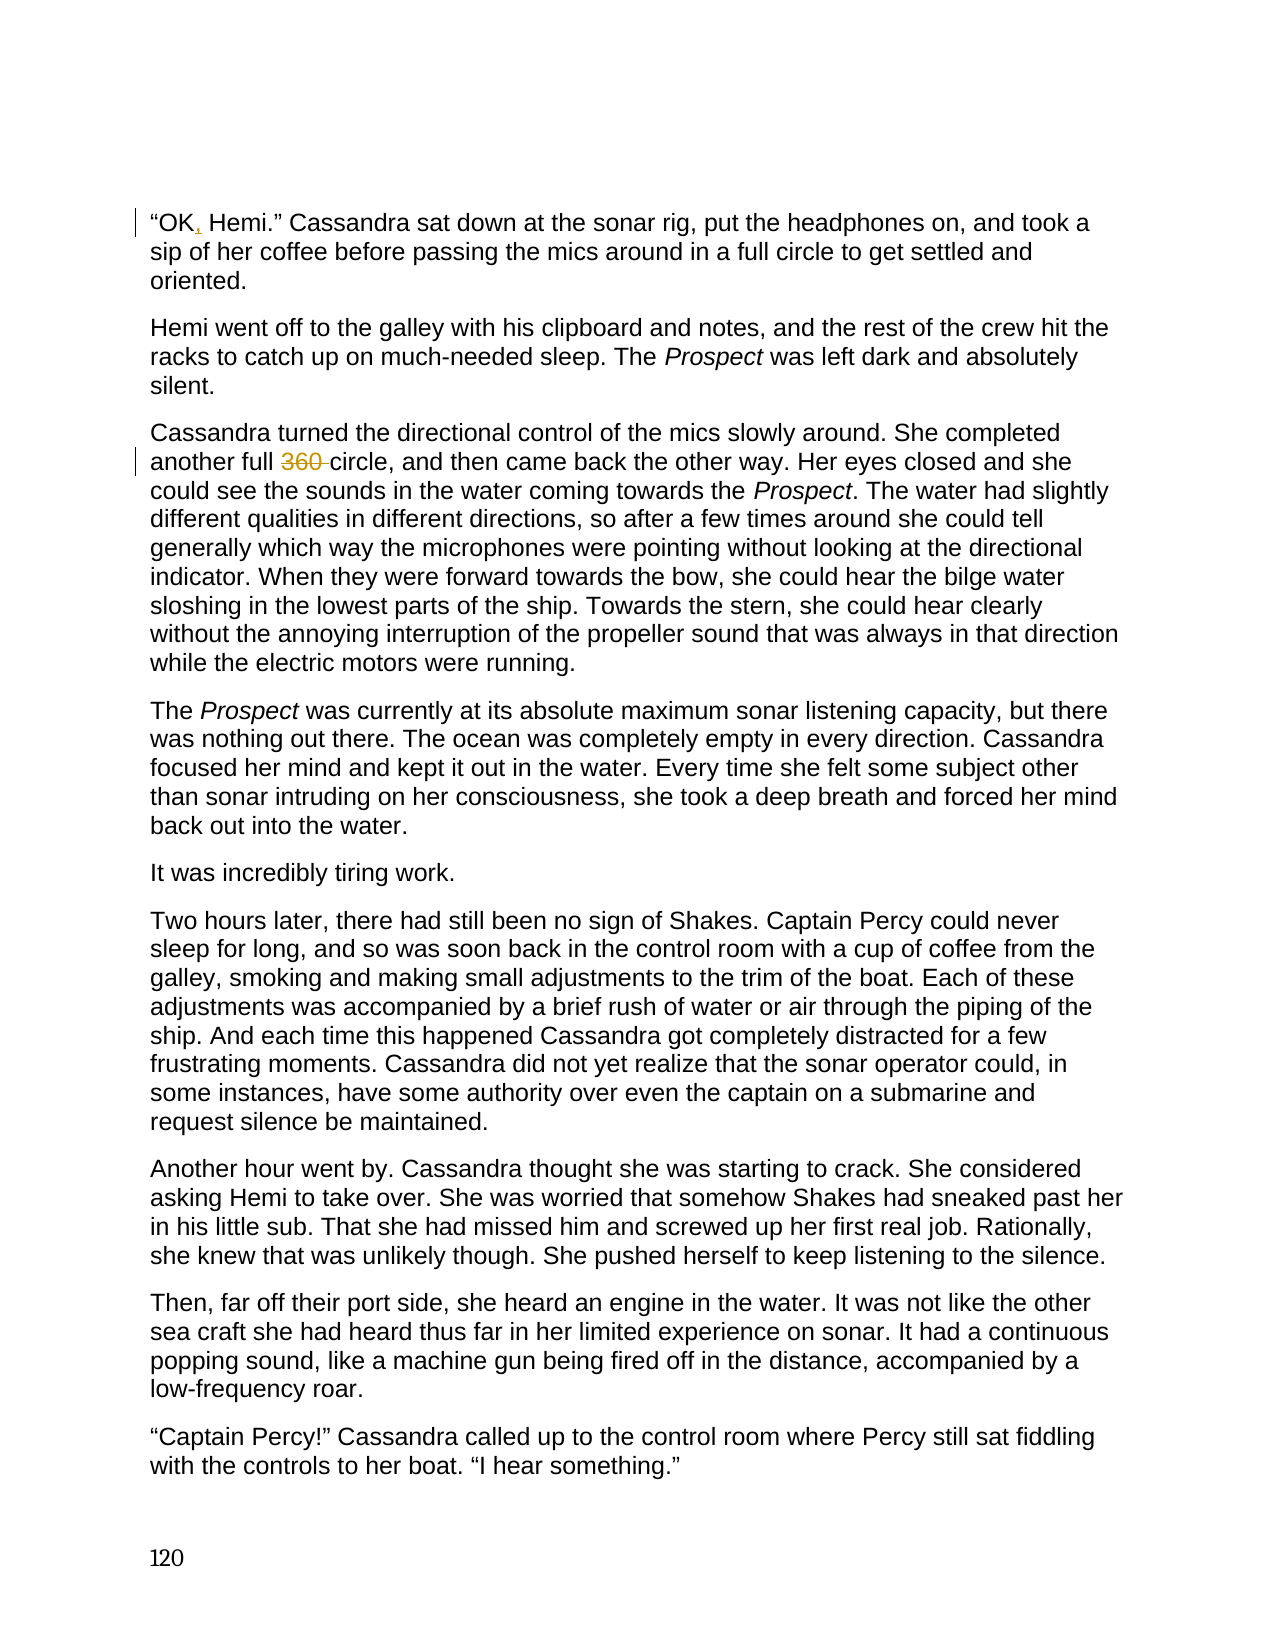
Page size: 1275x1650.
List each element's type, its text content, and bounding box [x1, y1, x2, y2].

text “Captain Percy!” Cassandra called up to the control room where Percy still sat fiddling with the controls to her boat. “I hear something.” [150, 1422, 1125, 1479]
text Two hours later, there had still been no sign of Shakes. Captain Percy could never sleep for long, and so was soon back in the control room with a cup of coffee from the galley, smoking and making small adjustments to the trim of the boat. Each of these adjustments was accompanied by a brief rush of water or air through the piping of the ship. And each time this happened Cassandra got completely distracted for a few frustrating moments. Cassandra did not yet realize that the sonar operator could, in some instances, have some authority over even the captain on a submarine and request silence be maintained. [150, 906, 1125, 1136]
text It was incredibly tiring work. [150, 858, 1125, 887]
text Cassandra turned the directional control of the mics slowly around. She completed another full circle, and then came back the other way. Her eyes closed and she could see the sounds in the water coming towards the Prospect. The water had slightly different qualities in different directions, so after a few times around she could tell generally which way the microphones were pointing without looking at the directional indicator. When they were forward towards the bow, she could hear the bilge water sloshing in the lowest parts of the ship. Towards the stern, she could hear clearly without the annoying interruption of the propeller sound that was always in that direction while the electric motors were running. [150, 418, 1125, 677]
text The Prospect was currently at its absolute maximum sonar listening capacity, but there was nothing out there. The ocean was completely empty in every direction. Cassandra focused her mind and kept it out in the water. Every time she felt some subject other than sonar intruding on her consciousness, she took a deep breath and forced her mind back out into the water. [150, 696, 1125, 839]
text Hemi went off to the galley with his clipboard and notes, and the rest of the crew hit the racks to catch up on much-needed sleep. The Prospect was left dark and absolutely silent. [150, 313, 1125, 399]
text Another hour went by. Cassandra thought she was starting to crack. She considered asking Hemi to take over. She was worried that somehow Shakes had sneaked past her in his little sub. That she had missed him and screwed up her first real job. Rationally, she knew that was unlikely though. She pushed herself to keep listening to the silence. [150, 1154, 1125, 1269]
text Then, far off their port side, she heard an engine in the water. It was not like the other sea craft she had heard thus far in her limited experience on sonar. It had a continuous popping sound, like a machine gun being fired off in the distance, accompanied by a low-frequency roar. [150, 1288, 1125, 1403]
text “OK, Hemi.” Cassandra sat down at the sonar rig, put the headphones on, and took a sip of her coffee before passing the mics around in a full circle to get settled and oriented. [150, 208, 1125, 294]
